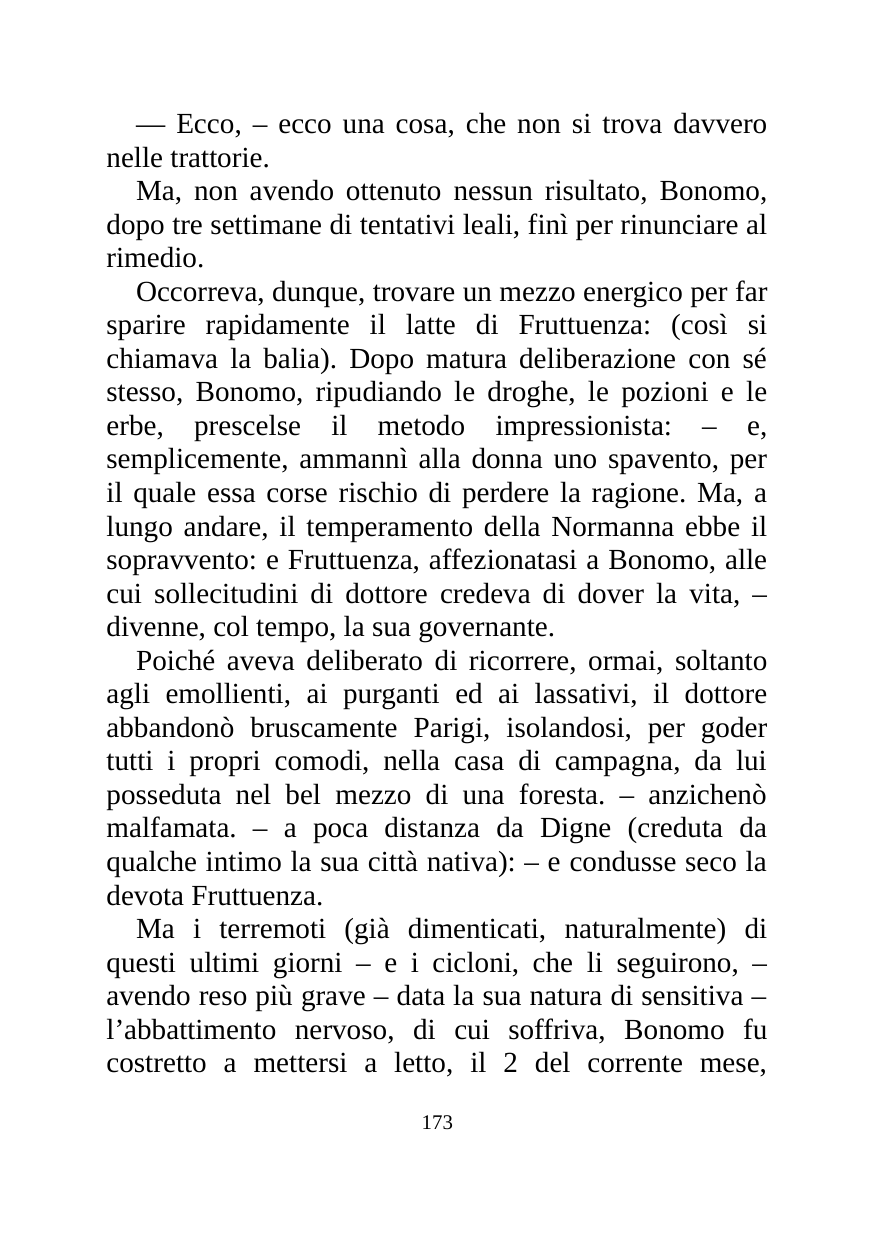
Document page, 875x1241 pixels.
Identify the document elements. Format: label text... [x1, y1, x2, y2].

text Ma i terremoti (già dimenticati, naturalmente) di questi ultimi giorni – e i cicloni, che li seguirono, – avendo reso più grave – data la sua natura di sensitiva – l’abbattimento nervoso, di cui soffriva, Bonomo fu costretto a mettersi a letto, il 2 del corrente mese, [106, 911, 768, 1079]
text Ma, non avendo ottenuto nessun risultato, Bonomo, dopo tre settimane di tentativi leali, finì per rinunciare al rimedio. [106, 173, 768, 274]
text Poiché aveva deliberato di ricorrere, ormai, soltanto agli emollienti, ai purganti ed ai lassativi, il dottore abbandonò bruscamente Parigi, isolandosi, per goder tutti i propri comodi, nella casa di campagna, da lui posseduta nel bel mezzo di una foresta. – anzichenò malfamata. – a poca distanza da Digne (creduta da qualche intimo la sua città nativa): – e condusse seco la devota Fruttuenza. [106, 643, 768, 911]
text — Ecco, – ecco una cosa, che non si trova davvero nelle trattorie. [106, 106, 768, 173]
text Occorreva, dunque, trovare un mezzo energico per far sparire rapidamente il latte di Fruttuenza: (così si chiamava la balia). Dopo matura deliberazione con sé stesso, Bonomo, ripudiando le droghe, le pozioni e le erbe, prescelse il metodo impressionista: – e, semplicemente, ammannì alla donna uno spavento, per il quale essa corse rischio di perdere la ragione. Ma, a lungo andare, il temperamento della Normanna ebbe il sopravvento: e Fruttuenza, affezionatasi a Bonomo, alle cui sollecitudini di dottore credeva di dover la vita, – divenne, col tempo, la sua governante. [106, 274, 768, 643]
